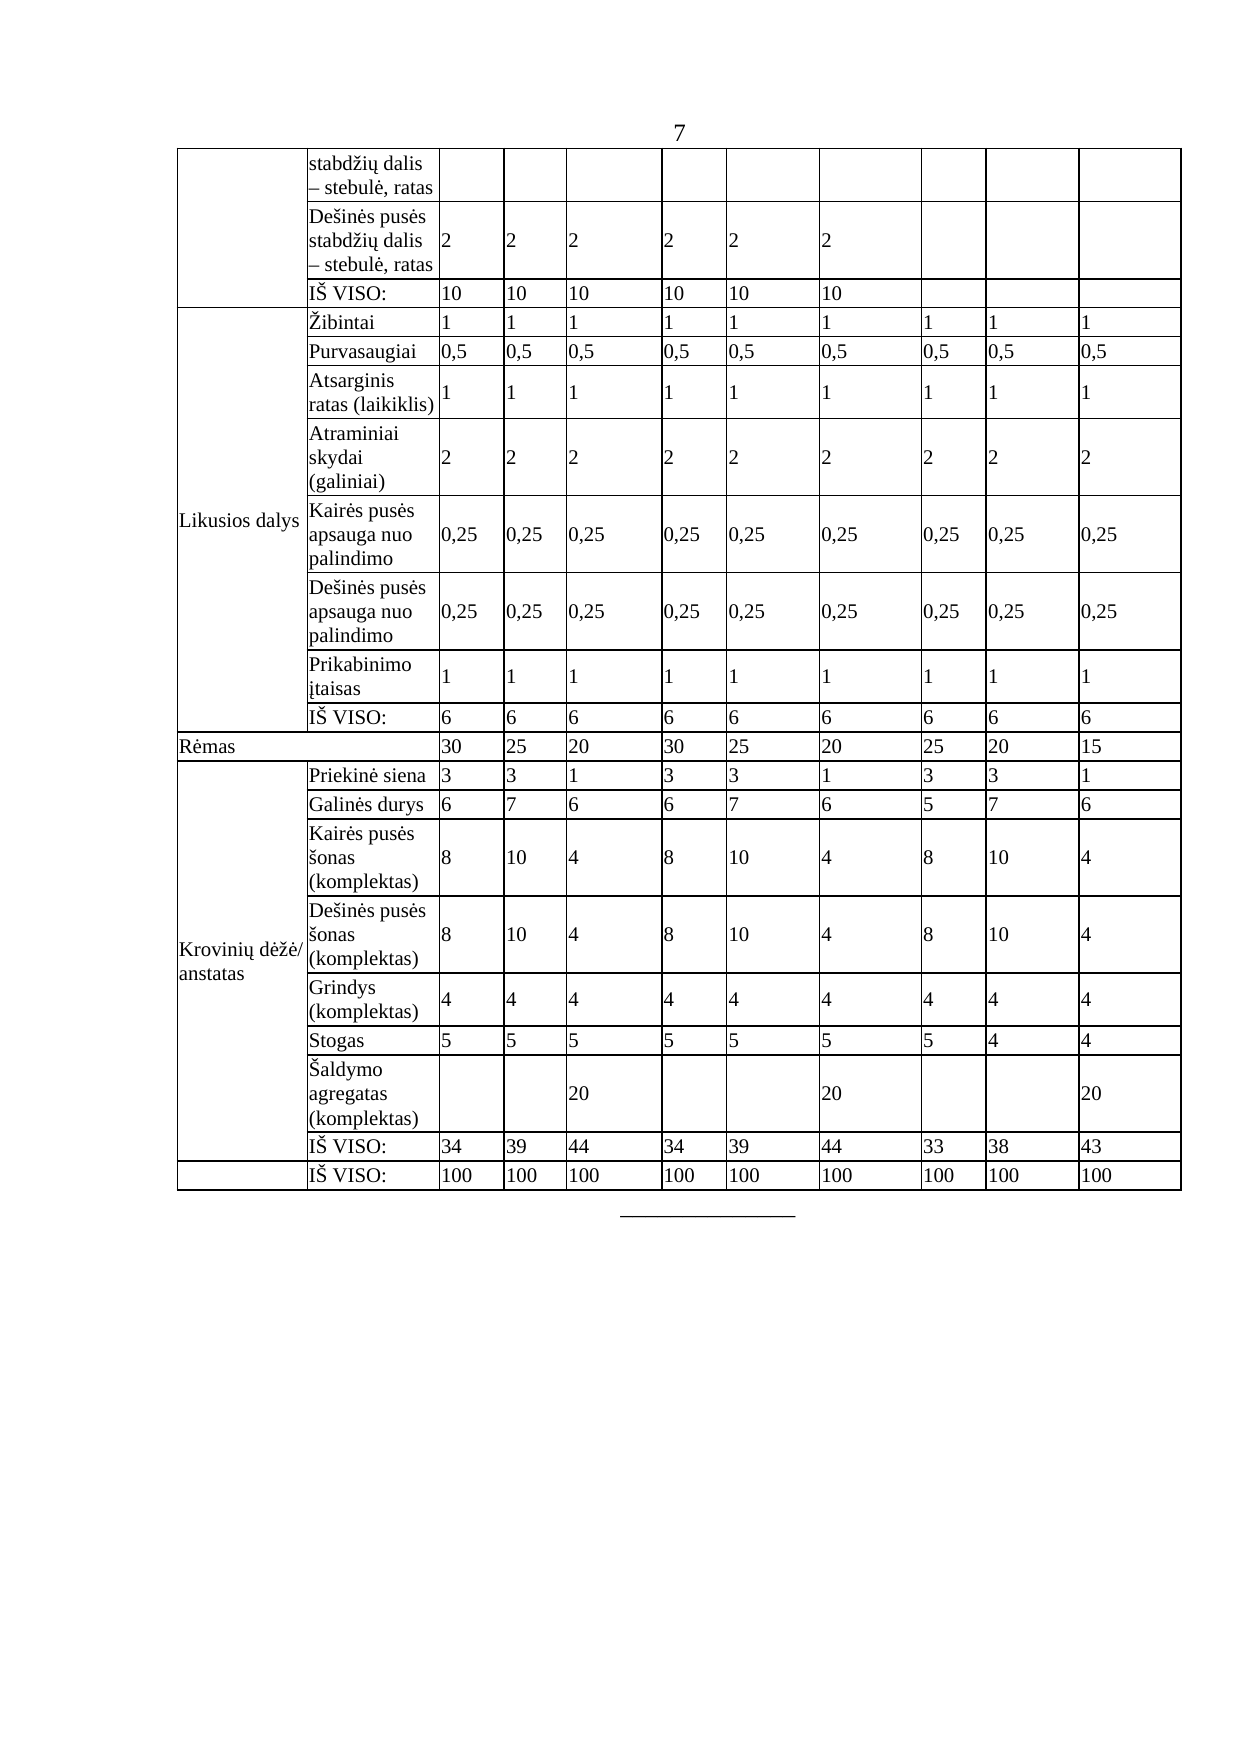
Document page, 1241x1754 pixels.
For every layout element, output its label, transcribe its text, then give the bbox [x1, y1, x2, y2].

table_cell 5 [505, 1027, 566, 1054]
table_cell 0,25 [567, 496, 661, 572]
table_cell 8 [663, 897, 726, 972]
table_cell 1 [987, 308, 1078, 336]
table_cell [663, 1056, 726, 1131]
table_cell IŠ VISO: [308, 704, 439, 731]
table_cell 100 [440, 1162, 503, 1189]
table_cell 2 [820, 419, 921, 495]
table_cell IŠ VISO: [308, 1133, 439, 1160]
table_cell 1 [922, 308, 985, 336]
table_cell [987, 1056, 1078, 1131]
table_cell Atraminiai skydai (galiniai) [308, 419, 439, 495]
table_cell 100 [567, 1162, 661, 1189]
table_cell [663, 149, 726, 201]
table_cell [727, 149, 819, 201]
table_cell 2 [727, 419, 819, 495]
table_cell 34 [440, 1133, 503, 1160]
table_cell 6 [567, 704, 661, 731]
table_cell 0,25 [987, 496, 1078, 572]
table_cell 1 [1080, 366, 1180, 418]
table_cell 4 [567, 897, 661, 972]
table_cell [1080, 202, 1180, 278]
table_cell 20 [987, 733, 1078, 760]
table_cell [440, 1056, 503, 1131]
table_cell [440, 149, 503, 201]
table_cell 2 [440, 202, 503, 278]
table_cell 6 [922, 704, 985, 731]
table_cell 0,25 [820, 496, 921, 572]
table_cell Žibintai [308, 308, 439, 336]
table_cell 2 [567, 202, 661, 278]
table_cell 5 [727, 1027, 819, 1054]
table_cell 6 [663, 704, 726, 731]
table_cell 1 [567, 762, 661, 789]
table_cell 1 [1080, 651, 1180, 702]
table_cell 1 [922, 366, 985, 418]
table_cell 2 [505, 202, 566, 278]
table_cell 5 [440, 1027, 503, 1054]
table_cell IŠ VISO: [308, 1162, 439, 1189]
table_cell Grindys (komplektas) [308, 974, 439, 1025]
table_cell 5 [922, 1027, 985, 1054]
table_cell 10 [727, 820, 819, 895]
table_cell 2 [567, 419, 661, 495]
table_cell 4 [1080, 820, 1180, 895]
table_cell 1 [567, 366, 661, 418]
table_cell 1 [987, 366, 1078, 418]
table_cell 3 [505, 762, 566, 789]
table_cell 4 [820, 820, 921, 895]
table_cell Šaldymo agregatas (komplektas) [308, 1056, 439, 1131]
table_cell 2 [727, 202, 819, 278]
table_cell 100 [505, 1162, 566, 1189]
table_cell 5 [567, 1027, 661, 1054]
table_cell 4 [1080, 1027, 1180, 1054]
table_cell 6 [1080, 791, 1180, 818]
table_cell 10 [505, 820, 566, 895]
table_cell 1 [663, 308, 726, 336]
table_cell 2 [663, 202, 726, 278]
table_cell 2 [987, 419, 1078, 495]
table_cell 6 [440, 704, 503, 731]
table_cell 6 [567, 791, 661, 818]
table_cell 10 [663, 280, 726, 307]
table_cell 1 [505, 308, 566, 336]
table_cell 8 [922, 820, 985, 895]
table_cell 30 [663, 733, 726, 760]
table_cell 3 [922, 762, 985, 789]
table_cell 20 [820, 733, 921, 760]
table_cell Rėmas [178, 733, 439, 760]
table_cell 6 [987, 704, 1078, 731]
table_cell 4 [1080, 974, 1180, 1025]
table_cell Stogas [308, 1027, 439, 1054]
table_cell 8 [440, 897, 503, 972]
table_cell [820, 149, 921, 201]
table_cell 1 [440, 308, 503, 336]
table_cell 1 [567, 308, 661, 336]
table_cell 0,5 [820, 337, 921, 365]
table_cell Dešinės pusės stabdžių dalis – stebulė, ratas [308, 202, 439, 278]
table_cell 0,5 [505, 337, 566, 365]
table_cell [505, 1056, 566, 1131]
table_cell 10 [987, 897, 1078, 972]
table_cell [922, 149, 985, 201]
table_cell Dešinės pusės šonas (komplektas) [308, 897, 439, 972]
table_cell 20 [567, 1056, 661, 1131]
table_cell [567, 149, 661, 201]
table_cell 10 [727, 897, 819, 972]
table_cell 7 [505, 791, 566, 818]
table_cell [922, 280, 985, 307]
table_cell 39 [505, 1133, 566, 1160]
table_cell Purvasaugiai [308, 337, 439, 365]
table_cell 1 [820, 366, 921, 418]
table_cell 0,25 [727, 573, 819, 649]
table_cell 0,25 [820, 573, 921, 649]
table_cell [1080, 280, 1180, 307]
table_cell 5 [820, 1027, 921, 1054]
table_cell 38 [987, 1133, 1078, 1160]
table_cell 0,25 [567, 573, 661, 649]
table_cell 3 [987, 762, 1078, 789]
table_cell Likusios dalys [178, 308, 307, 731]
table_cell 6 [663, 791, 726, 818]
table_cell 6 [727, 704, 819, 731]
text ______________ [545, 1191, 1181, 1219]
table_cell [178, 149, 307, 307]
table_cell 100 [922, 1162, 985, 1189]
table_cell 44 [567, 1133, 661, 1160]
table_cell 5 [922, 791, 985, 818]
table_cell 6 [440, 791, 503, 818]
table_cell 0,25 [922, 496, 985, 572]
table_cell 100 [727, 1162, 819, 1189]
table_cell 7 [727, 791, 819, 818]
table_cell 1 [505, 651, 566, 702]
table_cell 0,25 [987, 573, 1078, 649]
table_cell 4 [663, 974, 726, 1025]
table_cell 15 [1080, 733, 1180, 760]
table_cell 1 [820, 762, 921, 789]
table_cell 0,25 [505, 496, 566, 572]
table_cell 1 [440, 651, 503, 702]
table_cell 25 [922, 733, 985, 760]
table_cell 4 [440, 974, 503, 1025]
table_cell 10 [820, 280, 921, 307]
table_cell 1 [820, 651, 921, 702]
table_cell stabdžių dalis – stebulė, ratas [308, 149, 439, 201]
table_cell 8 [663, 820, 726, 895]
table_cell 4 [987, 1027, 1078, 1054]
table_cell 0,5 [1080, 337, 1180, 365]
table_cell 39 [727, 1133, 819, 1160]
table_cell 20 [820, 1056, 921, 1131]
table_cell 0,25 [505, 573, 566, 649]
table_cell 30 [440, 733, 503, 760]
table_cell 1 [1080, 762, 1180, 789]
table_cell 4 [567, 820, 661, 895]
table_cell 4 [922, 974, 985, 1025]
table_cell 1 [567, 651, 661, 702]
table_cell [505, 149, 566, 201]
table_cell 33 [922, 1133, 985, 1160]
table_cell 4 [820, 897, 921, 972]
table_cell IŠ VISO: [308, 280, 439, 307]
table_cell 0,25 [663, 573, 726, 649]
table_cell 8 [440, 820, 503, 895]
table_cell [727, 1056, 819, 1131]
table_cell 6 [1080, 704, 1180, 731]
table_cell 1 [987, 651, 1078, 702]
table_cell 0,5 [987, 337, 1078, 365]
table_cell 10 [440, 280, 503, 307]
table_cell 3 [440, 762, 503, 789]
table_cell 5 [663, 1027, 726, 1054]
table_cell 0,25 [727, 496, 819, 572]
table_cell 10 [567, 280, 661, 307]
table_cell 8 [922, 897, 985, 972]
table_cell [987, 149, 1078, 201]
table_cell 0,25 [922, 573, 985, 649]
table_cell 4 [1080, 897, 1180, 972]
table_cell Kairės pusės šonas (komplektas) [308, 820, 439, 895]
table_cell 2 [505, 419, 566, 495]
table_cell 1 [440, 366, 503, 418]
table_cell Kairės pusės apsauga nuo palindimo [308, 496, 439, 572]
table_cell 0,25 [440, 573, 503, 649]
table_cell 4 [567, 974, 661, 1025]
table_cell 20 [567, 733, 661, 760]
table_cell 25 [505, 733, 566, 760]
table_cell 3 [727, 762, 819, 789]
table_cell Dešinės pusės apsauga nuo palindimo [308, 573, 439, 649]
table_cell 10 [505, 280, 566, 307]
table_cell 3 [663, 762, 726, 789]
table_cell [922, 202, 985, 278]
table_cell 1 [820, 308, 921, 336]
table_cell 4 [987, 974, 1078, 1025]
table_cell 2 [922, 419, 985, 495]
table_cell 1 [663, 651, 726, 702]
table_cell 6 [505, 704, 566, 731]
table_cell Priekinė siena [308, 762, 439, 789]
table_cell 2 [1080, 419, 1180, 495]
table_cell 1 [1080, 308, 1180, 336]
table_cell 0,5 [440, 337, 503, 365]
table_cell 4 [820, 974, 921, 1025]
table_cell 0,25 [1080, 496, 1180, 572]
table_cell 2 [820, 202, 921, 278]
table_cell 1 [922, 651, 985, 702]
table_cell 1 [505, 366, 566, 418]
table_cell 4 [505, 974, 566, 1025]
table_cell 100 [987, 1162, 1078, 1189]
table_cell 1 [727, 308, 819, 336]
table_cell 1 [663, 366, 726, 418]
table_cell 34 [663, 1133, 726, 1160]
table_cell [1080, 149, 1180, 201]
table_cell 0,5 [727, 337, 819, 365]
table_cell 10 [505, 897, 566, 972]
table_cell 20 [1080, 1056, 1180, 1131]
table_cell 0,25 [440, 496, 503, 572]
table_cell [987, 280, 1078, 307]
table_cell 10 [727, 280, 819, 307]
table_cell 0,5 [567, 337, 661, 365]
table_cell 0,5 [663, 337, 726, 365]
table_cell 6 [820, 791, 921, 818]
table_cell [987, 202, 1078, 278]
table_cell 0,5 [922, 337, 985, 365]
table_cell 100 [663, 1162, 726, 1189]
table_cell 25 [727, 733, 819, 760]
table_cell 0,25 [1080, 573, 1180, 649]
table_cell 100 [1080, 1162, 1180, 1189]
table_cell 1 [727, 651, 819, 702]
table_cell 6 [820, 704, 921, 731]
table_cell 4 [727, 974, 819, 1025]
table_cell 10 [987, 820, 1078, 895]
table_cell 2 [440, 419, 503, 495]
table_cell 2 [663, 419, 726, 495]
table_cell 100 [820, 1162, 921, 1189]
table_cell [922, 1056, 985, 1131]
table_cell Galinės durys [308, 791, 439, 818]
table_cell 7 [987, 791, 1078, 818]
table_cell [178, 1162, 307, 1189]
table_cell Prikabinimo įtaisas [308, 651, 439, 702]
table_cell 43 [1080, 1133, 1180, 1160]
table_cell Krovinių dėžė/ anstatas [178, 762, 307, 1160]
table_cell 1 [727, 366, 819, 418]
table_cell 44 [820, 1133, 921, 1160]
table_cell Atsarginis ratas (laikiklis) [308, 366, 439, 418]
table_cell 0,25 [663, 496, 726, 572]
